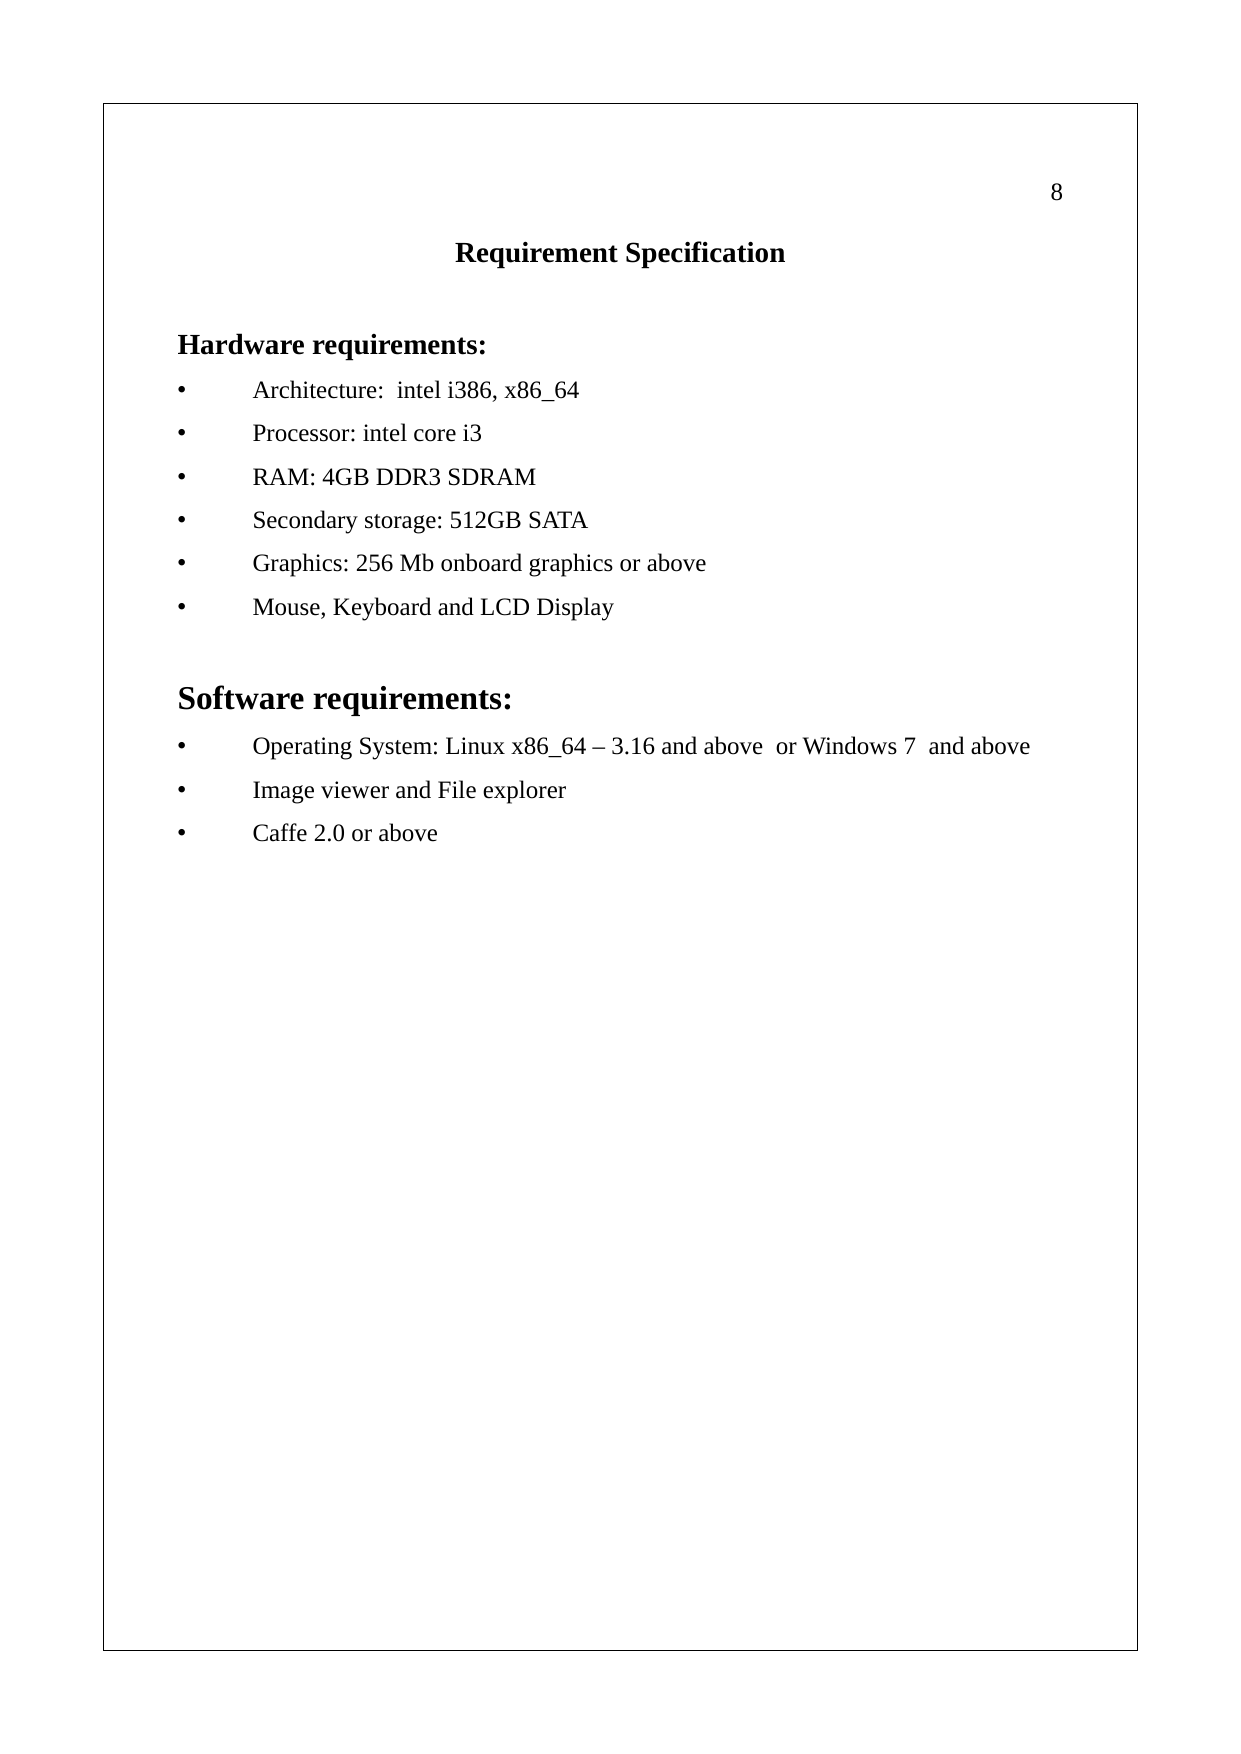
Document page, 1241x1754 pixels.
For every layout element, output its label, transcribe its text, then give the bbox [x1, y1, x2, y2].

text Requirement Specification [177, 236, 1063, 269]
list Mouse, Keyboard and LCD Display [177, 592, 1063, 621]
list Secondary storage: 512GB SATA [177, 505, 1063, 534]
text Software requirements: [177, 678, 1063, 717]
text Hardware requirements: [177, 327, 1063, 361]
list Graphics: 256 Mb onboard graphics or above [177, 548, 1063, 577]
list RAM: 4GB DDR3 SDRAM [177, 462, 1063, 491]
list Image viewer and File explorer [177, 775, 1063, 803]
list Operating System: Linux x86_64 – 3.16 and above or Windows 7 and above [177, 731, 1063, 760]
list Architecture: intel i386, x86_64 [177, 375, 1063, 404]
list Processor: intel core i3 [177, 418, 1063, 447]
list Caffe 2.0 or above [177, 818, 1063, 847]
